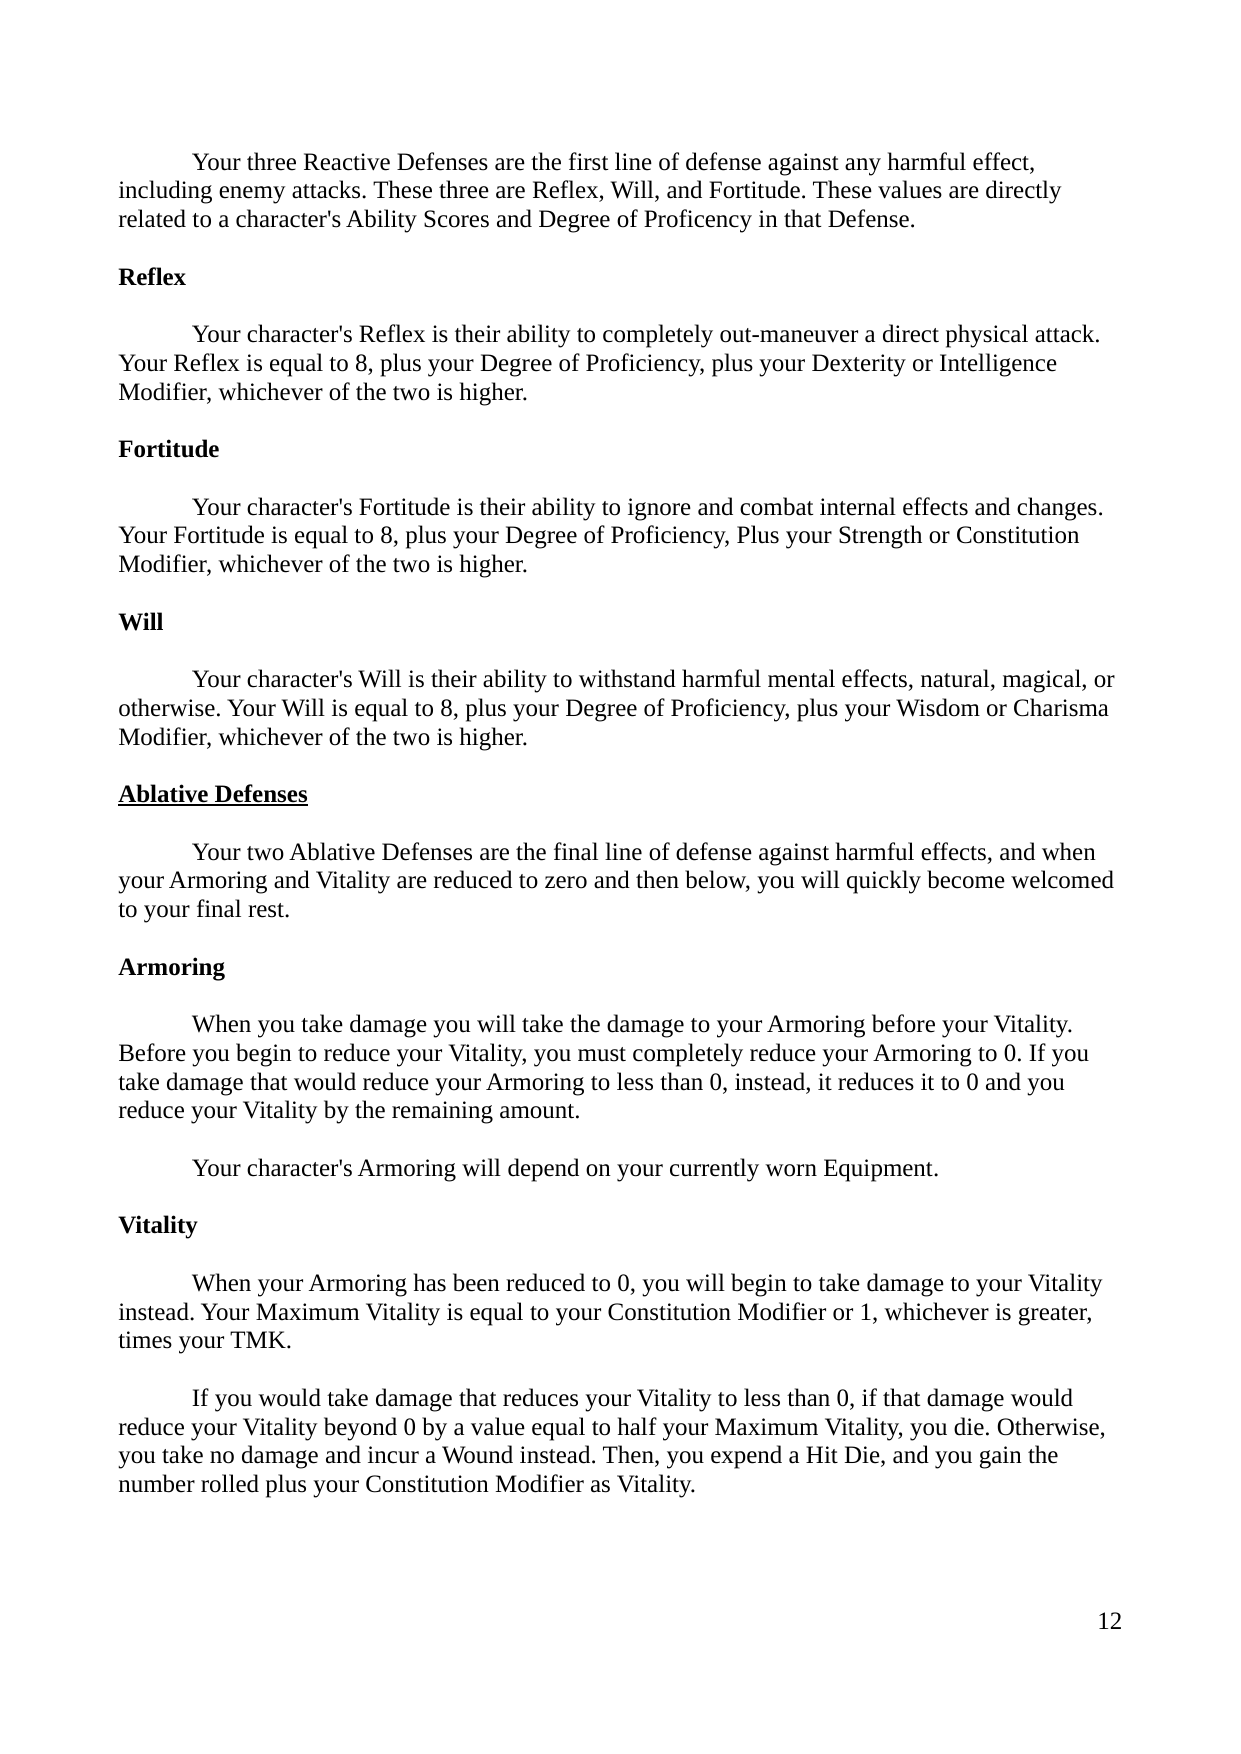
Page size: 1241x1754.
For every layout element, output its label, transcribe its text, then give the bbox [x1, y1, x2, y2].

text Ablative Defenses [118, 779, 1122, 808]
text Reflex [118, 262, 1122, 291]
text Vitality [118, 1211, 1122, 1239]
text Your character's Armoring will depend on your currently worn Equipment. [118, 1153, 1122, 1182]
text Fortitude [118, 434, 1122, 463]
text When your Armoring has been reduced to 0, you will begin to take damage to your Vitality instead. Your Maximum Vitality is equal to your Constitution Modifier or 1, whichever is greater, times your TMK. [118, 1268, 1122, 1354]
text Your character's Reflex is their ability to completely out-maneuver a direct physical attack. Your Reflex is equal to 8, plus your Degree of Proficiency, plus your Dexterity or Intelligence Modifier, whichever of the two is higher. [118, 319, 1122, 406]
text Your character's Will is their ability to withstand harmful mental effects, natural, magical, or otherwise. Your Will is equal to 8, plus your Degree of Proficiency, plus your Wisdom or Charisma Modifier, whichever of the two is higher. [118, 664, 1122, 751]
text If you would take damage that reduces your Vitality to less than 0, if that damage would reduce your Vitality beyond 0 by a value equal to half your Maximum Vitality, you die. Otherwise, you take no damage and incur a Wound instead. Then, you expend a Hit Die, and you gain the number rolled plus your Constitution Modifier as Vitality. [118, 1383, 1122, 1498]
text When you take damage you will take the damage to your Armoring before your Vitality. Before you begin to reduce your Vitality, you must completely reduce your Armoring to 0. If you take damage that would reduce your Armoring to less than 0, instead, it reduces it to 0 and you reduce your Vitality by the remaining amount. [118, 1009, 1122, 1124]
text Your three Reactive Defenses are the first line of defense against any harmful effect, including enemy attacks. These three are Reflex, Will, and Fortitude. These values are directly related to a character's Ability Scores and Degree of Proficency in that Defense. [118, 147, 1122, 233]
text Armoring [118, 952, 1122, 981]
text Your character's Fortitude is their ability to ignore and combat internal effects and changes. Your Fortitude is equal to 8, plus your Degree of Proficiency, Plus your Strength or Constitution Modifier, whichever of the two is higher. [118, 492, 1122, 578]
text Your two Ablative Defenses are the final line of defense against harmful effects, and when your Armoring and Vitality are reduced to zero and then below, you will quickly become welcomed to your final rest. [118, 837, 1122, 952]
text Will [118, 607, 1122, 636]
